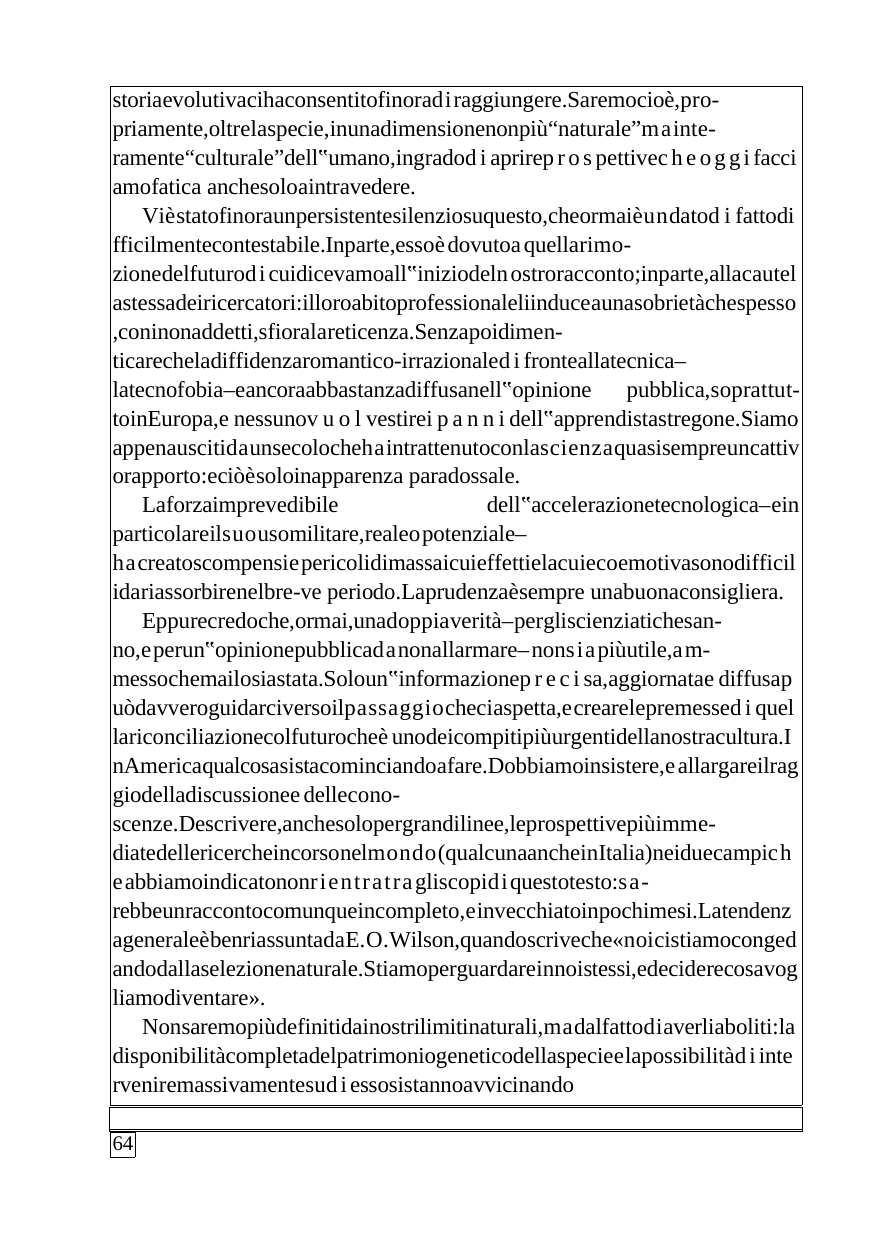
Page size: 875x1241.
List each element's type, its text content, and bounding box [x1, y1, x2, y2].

text Laforzaimprevedibile dell‟accelerazionetecnologica–ein particolareilsuousomilitare,realeopotenziale–hacreatoscompensiepericolidimassaicuieffettielacuiecoemotivasonodifficilidariassorbirenelbre-ve periodo.Laprudenzaèsempre unabuonaconsigliera. [112, 492, 799, 605]
text storiaevolutivacihaconsentitofinoradiraggiungere.Saremocioè,pro-priamente,oltrelaspecie,inunadimensionenonpiù“naturale”mainte-ramente“culturale”dell‟umano,ingradodiaprireprospettivecheoggifacciamofatica anchesoloaintravedere. [112, 87, 800, 199]
text 64 [112, 1133, 135, 1155]
text Vièstatofinoraunpersistentesilenziosuquesto,cheormaièundatodifattodifficilmentecontestabile.Inparte,essoèdovutoaquellarimo-zionedelfuturodicuidicevamoall‟iniziodelnostroracconto;inparte,allacautelastessadeiricercatori:illoroabitoprofessionaleliinduceaunasobrietàchespesso,coninonaddetti,sfioralareticenza.Senzapoidimen-ticarecheladiffidenzaromantico-irrazionaledifronteallatecnica–latecnofobia–eancoraabbastanzadiffusanell‟opinione pubblica,soprattut-toinEuropa,enessunovuolvestireipannidell‟apprendistastregone.Siamoappenauscitidaunsecolochehaintrattenutoconlascienzaquasisempreuncattivorapporto:eciòèsoloinapparenza paradossale. [112, 202, 800, 489]
text Nonsaremopiùdefinitidainostrilimitinaturali,madalfattodiaverliaboliti:ladisponibilitàcompletadelpatrimoniogeneticodellaspecieelapossibilitàdiinterveniremassivamentesudiessosistannoavvicinando [112, 1013, 798, 1097]
text Eppurecredoche,ormai,unadoppiaverità–pergliscienziatichesan-no,eperun‟opinionepubblicadanonallarmare–nonsiapiùutile,am-messochemailosiastata.Soloun‟informazioneprecisa,aggiornataediffusapuòdavveroguidarciversoilpassaggiocheciaspetta,ecrearelepremessediquellariconciliazionecolfuturocheèunodeicompitipiùurgentidellanostracultura.InAmericaqualcosasistacominciandoafare.Dobbiamoinsistere,eallargareilraggiodelladiscussioneedellecono-scenze.Descrivere,anchesolopergrandilinee,leprospettivepiùimme-diatedellericercheincorsonelmondo(qualcunaancheinItalia)neiduecampicheabbiamoindicatononrientratragliscopidiquestotesto:sa-rebbeunraccontocomunqueincompleto,einvecchiatoinpochimesi.LatendenzageneraleèbenriassuntadaE.O.Wilson,quandoscriveche«noicistiamocongedandodallaselezionenaturale.Stiamoperguardareinnoistessi,edeciderecosavogliamodiventare». [112, 607, 800, 1010]
